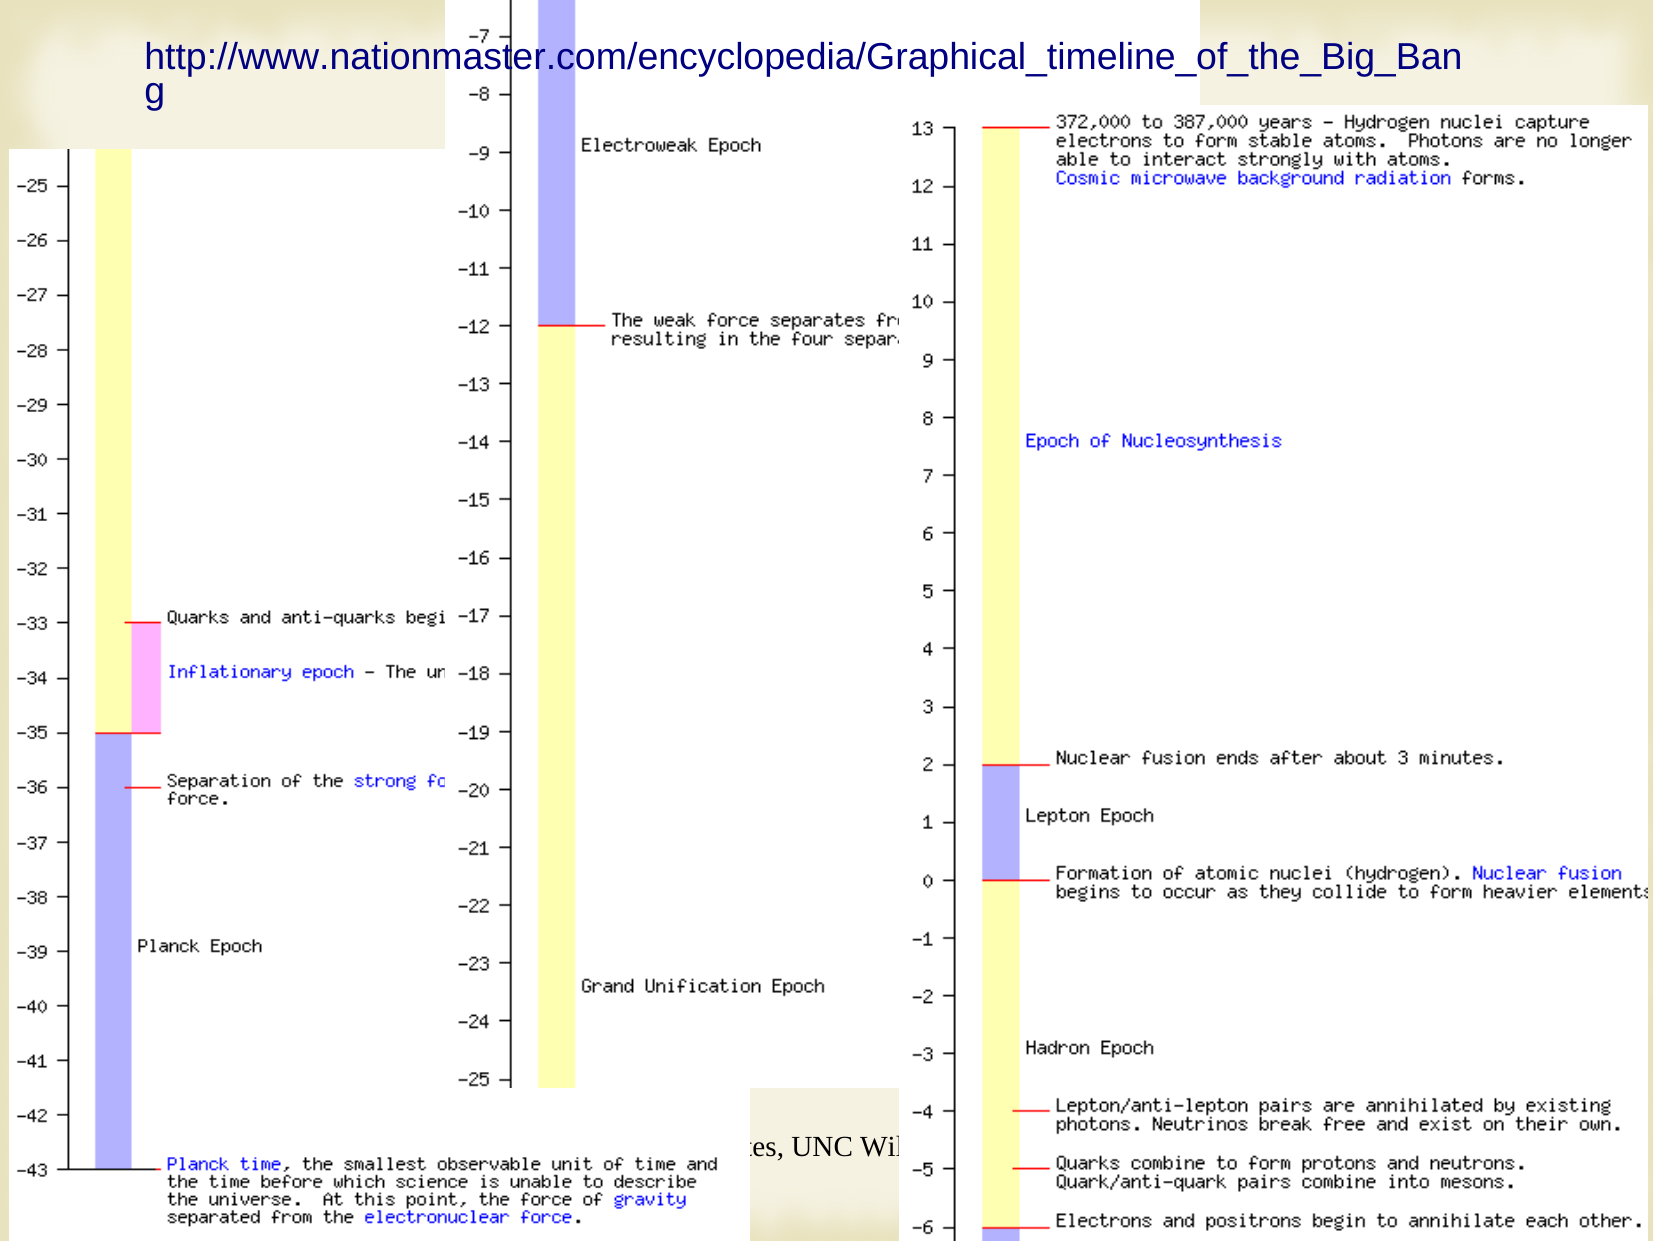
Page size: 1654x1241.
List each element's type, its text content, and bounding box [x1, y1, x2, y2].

text_box http://www.nationmaster.com/encyclopedia/Graphical_timeline_of_the_Big_Bang [129, 27, 1496, 127]
picture [0, 0, 1654, 1241]
